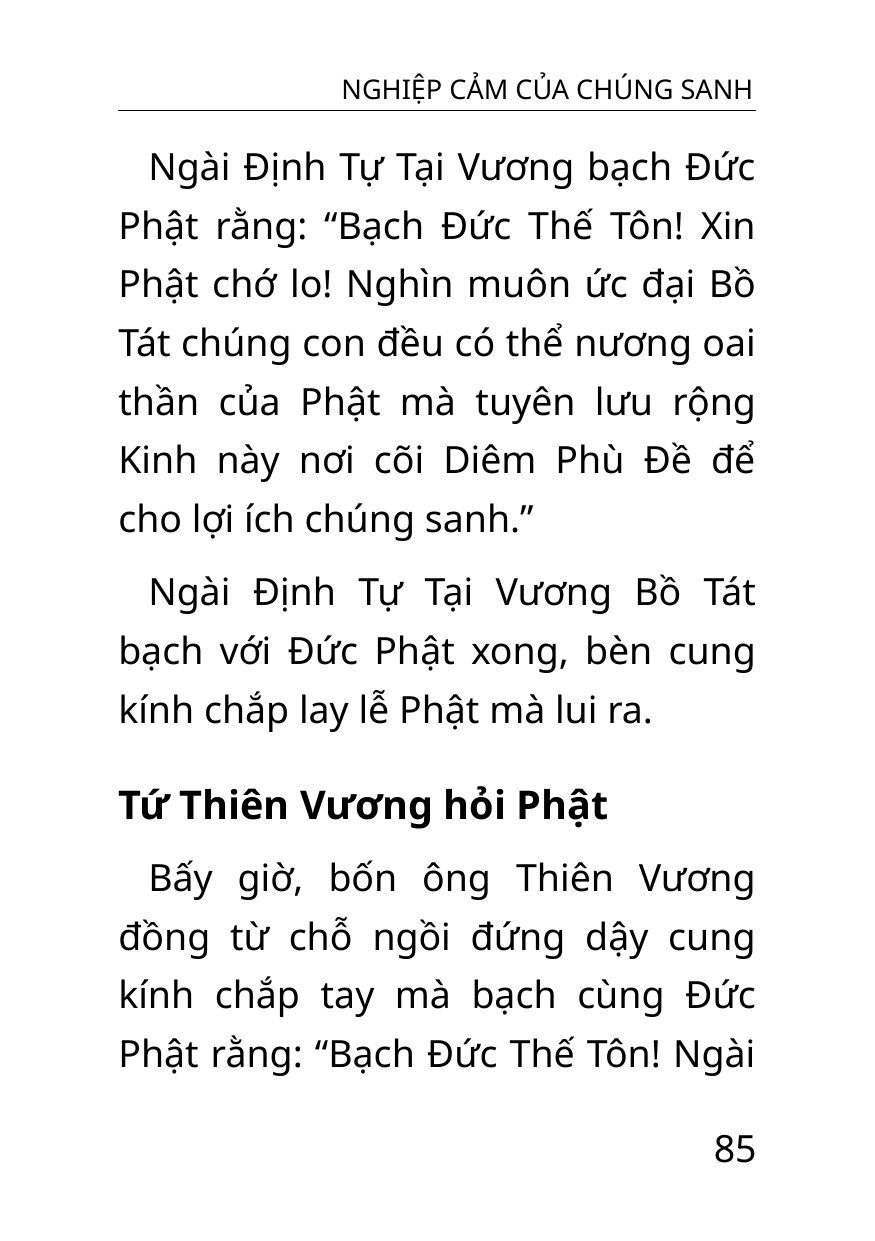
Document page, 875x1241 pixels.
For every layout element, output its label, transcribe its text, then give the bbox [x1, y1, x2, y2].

subtitle Tứ Thiên Vương hỏi Phật [118, 777, 756, 831]
text Ngài Định Tự Tại Vương Bồ Tát bạch với Đức Phật xong, bèn cung kính chắp lay lễ Phật mà lui ra. [118, 566, 756, 734]
text Ngài Định Tự Tại Vương bạch Đức Phật rằng: “Bạch Đức Thế Tôn! Xin Phật chớ lo! Nghìn muôn ức đại Bồ Tát chúng con đều có thể nương oai thần của Phật mà tuyên lưu rộng Kinh này nơi cõi Diêm Phù Đề để cho lợi ích chúng sanh.” [118, 141, 756, 543]
text Bấy giờ, bốn ông Thiên Vương đồng từ chỗ ngồi đứng dậy cung kính chắp tay mà bạch cùng Đức Phật rằng: “Bạch Đức Thế Tôn! Ngài [118, 851, 756, 1078]
